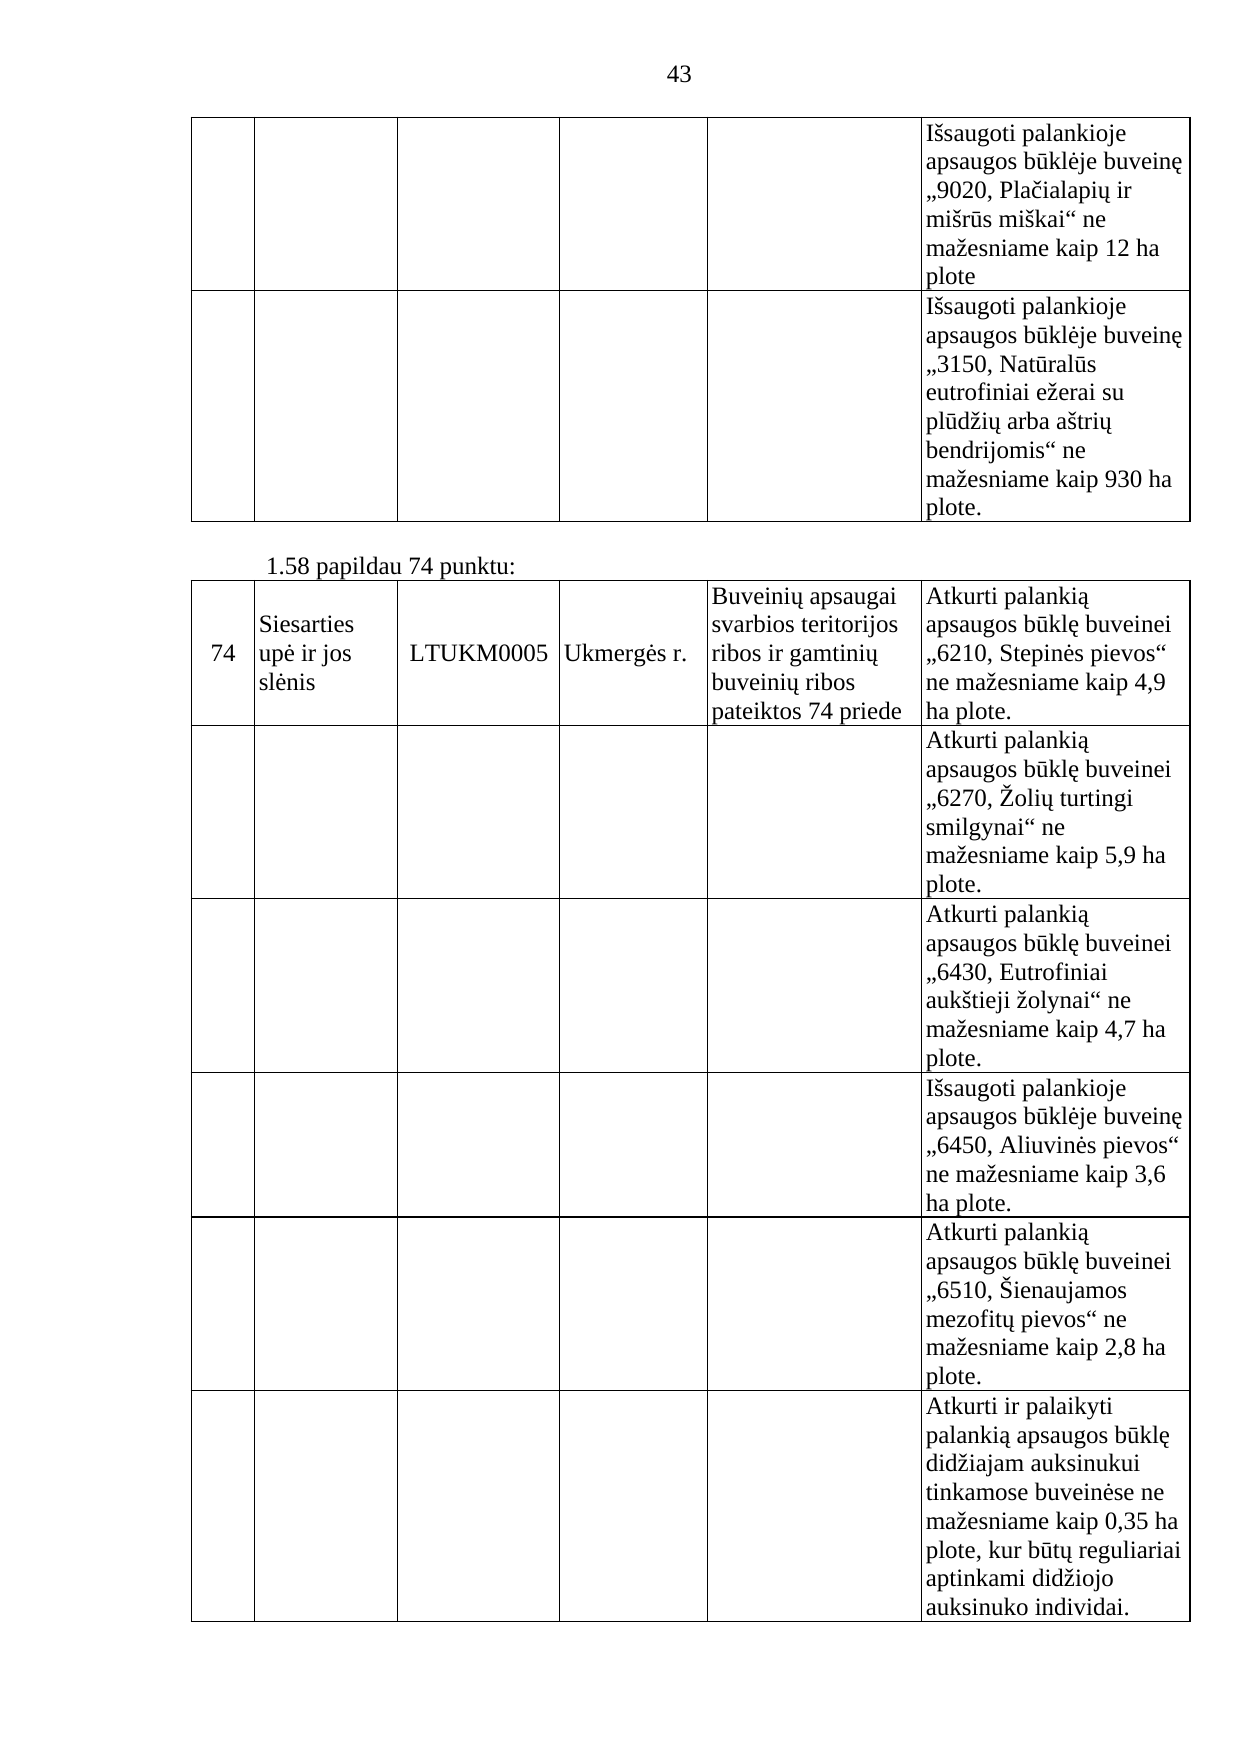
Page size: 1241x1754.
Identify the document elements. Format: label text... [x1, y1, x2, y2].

table_cell [192, 1218, 254, 1390]
table_cell [255, 1218, 397, 1390]
table_cell Atkurti ir palaikyti palankią apsaugos būklę didžiajam auksinukui tinkamose buveinėse ne mažesniame kaip 0,35 ha plote, kur būtų reguliariai aptinkami didžiojo auksinuko individai. [922, 1391, 1189, 1621]
table_header Ukmergės r. [560, 581, 707, 724]
table_cell [708, 1073, 921, 1216]
table_cell Atkurti palankią apsaugos būklę buveinei „6430, Eutrofiniai aukštieji žolynai“ ne mažesniame kaip 4,7 ha plote. [922, 899, 1189, 1072]
table_cell [708, 1391, 921, 1621]
table_cell [708, 899, 921, 1072]
table_header 74 [192, 581, 254, 724]
table_cell [708, 118, 921, 290]
table_cell [255, 291, 397, 521]
table_cell Atkurti palankią apsaugos būklę buveinei „6270, Žolių turtingi smilgynai“ ne mažesniame kaip 5,9 ha plote. [922, 726, 1189, 898]
table_cell [560, 118, 707, 290]
table_header Atkurti palankią apsaugos būklę buveinei „6210, Stepinės pievos“ ne mažesniame kaip 4,9 ha plote. [922, 581, 1189, 724]
table_cell [192, 1073, 254, 1216]
table_header Buveinių apsaugai svarbios teritorijos ribos ir gamtinių buveinių ribos pateiktos 74 priede [708, 581, 921, 724]
table_cell [560, 291, 707, 521]
table_cell [255, 726, 397, 898]
table_cell [398, 1073, 559, 1216]
text 1.58 papildau 74 punktu: [177, 551, 1181, 580]
table_cell Išsaugoti palankioje apsaugos būklėje buveinę „3150, Natūralūs eutrofiniai ežerai su plūdžių arba aštrių bendrijomis“ ne mažesniame kaip 930 ha plote. [922, 291, 1189, 521]
table_cell Išsaugoti palankioje apsaugos būklėje buveinę „6450, Aliuvinės pievos“ ne mažesniame kaip 3,6 ha plote. [922, 1073, 1189, 1216]
table_cell [708, 291, 921, 521]
table_cell Atkurti palankią apsaugos būklę buveinei „6510, Šienaujamos mezofitų pievos“ ne mažesniame kaip 2,8 ha plote. [922, 1218, 1189, 1390]
table_cell [560, 1073, 707, 1216]
table_cell [560, 726, 707, 898]
table_cell [192, 1391, 254, 1621]
table_cell [708, 726, 921, 898]
table_cell [255, 1391, 397, 1621]
table_cell [192, 118, 254, 290]
table_cell [708, 1218, 921, 1390]
table_cell Išsaugoti palankioje apsaugos būklėje buveinę „9020, Plačialapių ir mišrūs miškai“ ne mažesniame kaip 12 ha plote [922, 118, 1189, 290]
table_cell [560, 899, 707, 1072]
table_cell [560, 1391, 707, 1621]
table_cell [255, 899, 397, 1072]
table_header Siesarties upė ir jos slėnis [255, 581, 397, 724]
table_cell [255, 118, 397, 290]
table_cell [560, 1218, 707, 1390]
table_cell [192, 726, 254, 898]
table_cell [192, 291, 254, 521]
table_cell [192, 899, 254, 1072]
table_cell [398, 291, 559, 521]
table_cell [398, 1218, 559, 1390]
table_cell [398, 118, 559, 290]
table_cell [255, 1073, 397, 1216]
table_cell [398, 1391, 559, 1621]
table_cell [398, 726, 559, 898]
table_cell [398, 899, 559, 1072]
table_header LTUKM0005 [398, 581, 559, 724]
